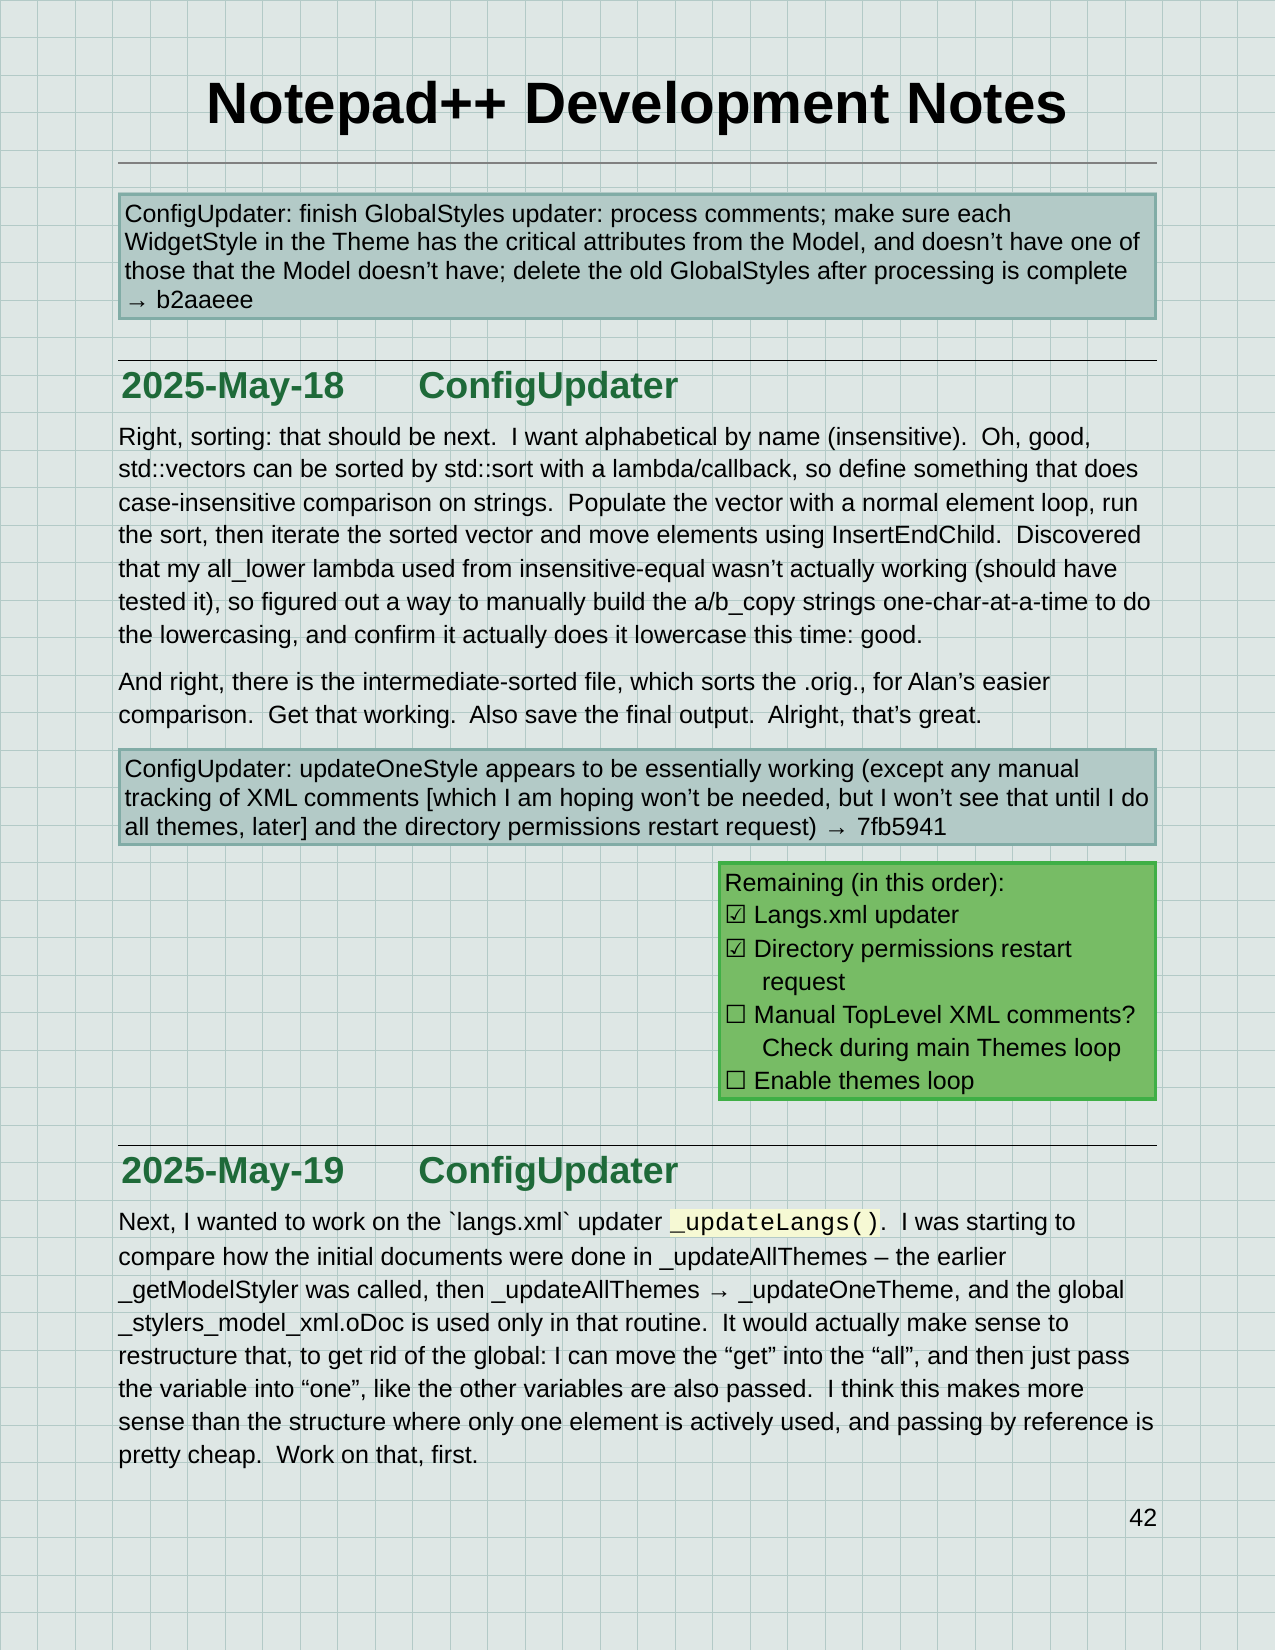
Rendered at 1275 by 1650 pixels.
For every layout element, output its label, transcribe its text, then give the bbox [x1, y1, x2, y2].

text Remaining (in this order): [721, 865, 1154, 894]
text And right, there is the intermediate-sorted file, which sorts the .orig., for Alan’s easier comparison. Get that working. Also save the final output. Alright, that’s great. [118, 667, 1157, 729]
text Next, I wanted to work on the `langs.xml` updater _updateLangs(). I was starting to compare how the initial documents were done in _updateAllThemes – the earlier _getModelStyler was called, then _updateAllThemes → _updateOneTheme, and the global _stylers_model_xml.oDoc is used only in that routine. It would actually make sense to restructure that, to get rid of the global: I can move the “get” into the “all”, and then just pass the variable into “one”, like the other variables are also passed. I think this makes more sense than the structure where only one element is actively used, and passing by reference is pretty cheap. Work on that, first. [118, 1207, 1157, 1469]
text ☐ Enable themes loop [721, 1059, 1154, 1097]
subtitle 2025-May-19 ConfigUpdater [118, 1146, 1157, 1194]
subtitle 2025-May-18 ConfigUpdater [118, 361, 1157, 409]
text ConfigUpdater: finish GlobalStyles updater: process comments; make sure each WidgetStyle in the Theme has the critical attributes from the Model, and doesn’t have one of those that the Model doesn’t have; delete the old GlobalStyles after processing is complete → b2aaeee [121, 196, 1154, 317]
text Right, sorting: that should be next. I want alphabetical by name (insensitive). Oh, good, std::vectors can be sorted by std::sort with a lambda/callback, so define something that does case-insensitive comparison on strings. Populate the vector with a normal element loop, run the sort, then iterate the sorted vector and move elements using InsertEndChild. Discovered that my all_lower lambda used from insensitive-equal wasn’t actually working (should have tested it), so figured out a way to manually build the a/b_copy strings one-char-at-a-time to do the lowercasing, and confirm it actually does it lowercase this time: good. [118, 421, 1157, 648]
text ☑ Langs.xml updater [721, 894, 1154, 927]
text ☐ Manual TopLevel XML comments? Check during main Themes loop [721, 993, 1154, 1059]
text ConfigUpdater: updateOneStyle appears to be essentially working (except any manual tracking of XML comments [which I am hoping won’t be needed, but I won’t see that until I do all themes, later] and the directory permissions restart request) → 7fb5941 [121, 751, 1154, 843]
text ☑ Directory permissions restart request [721, 927, 1154, 993]
